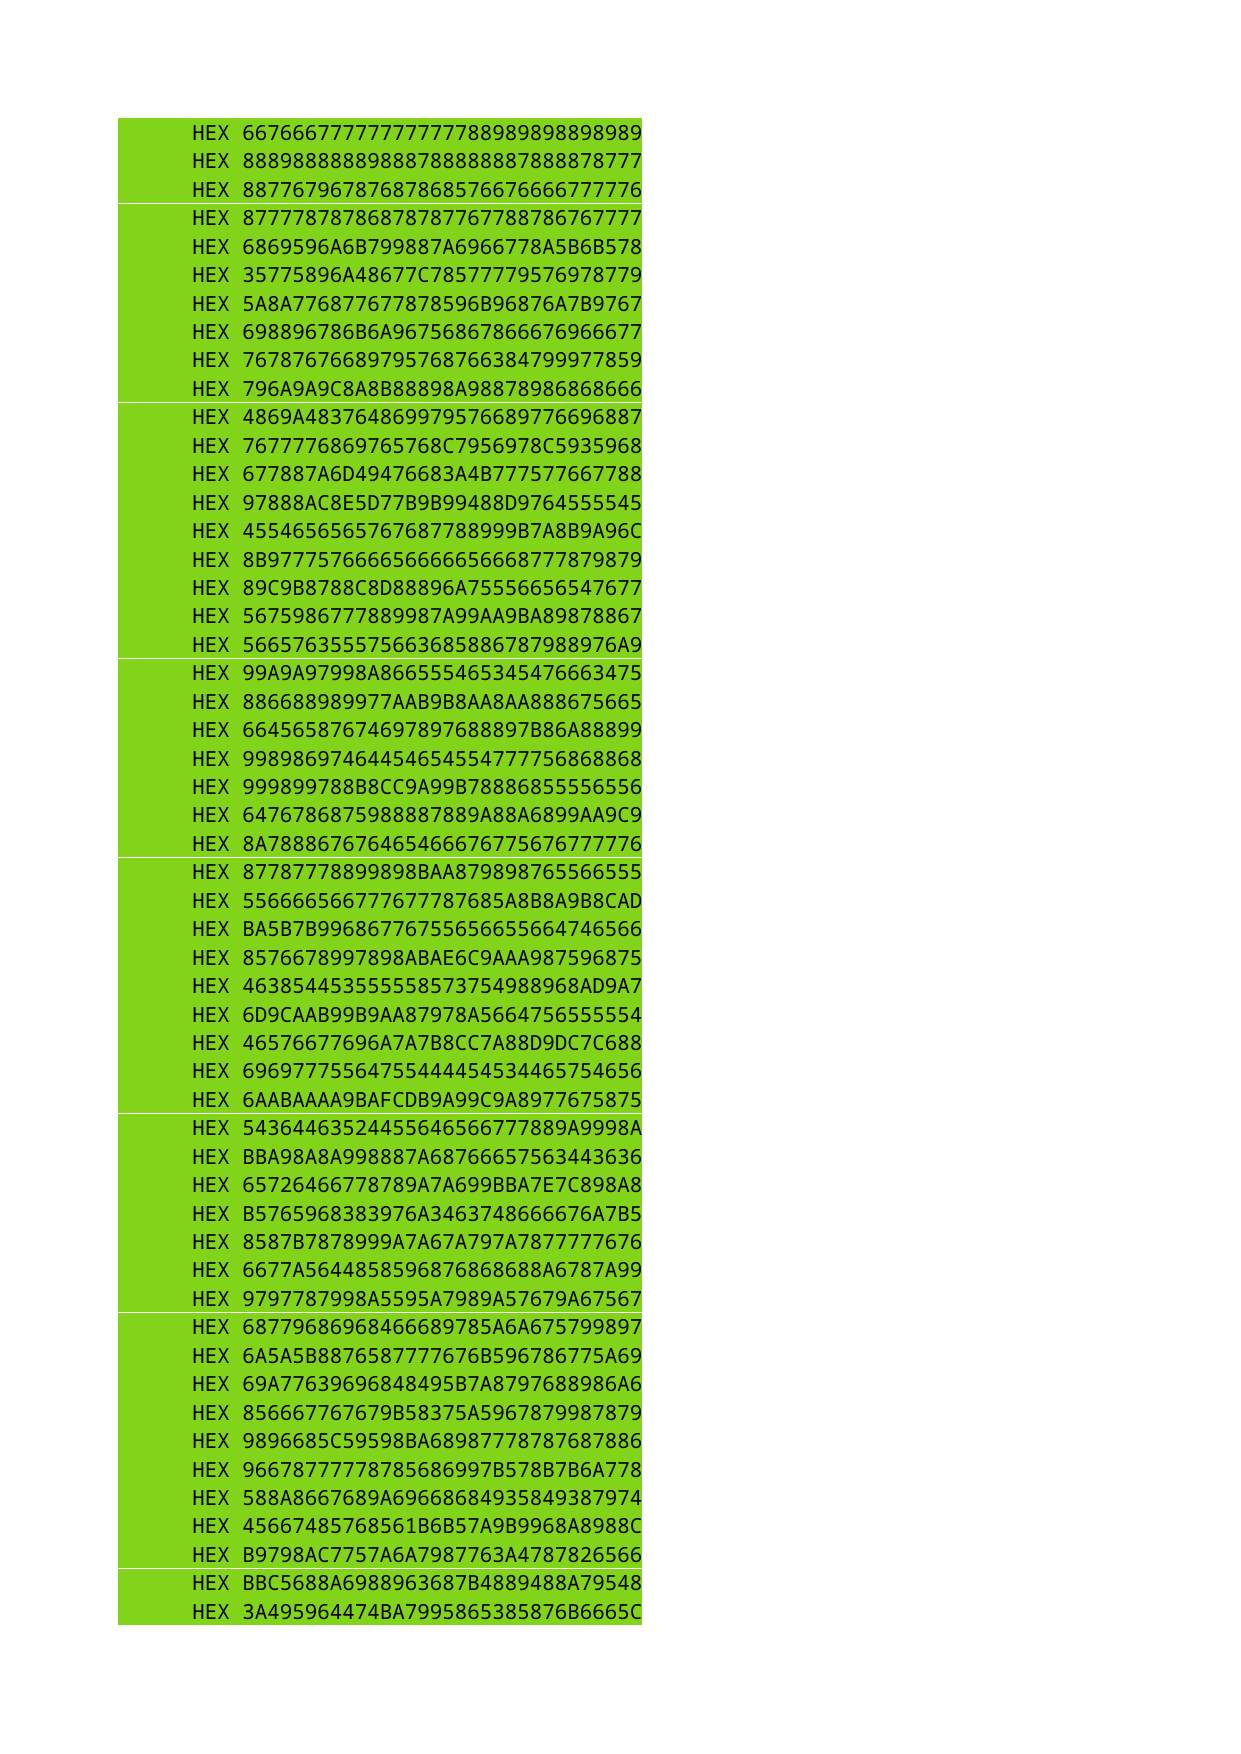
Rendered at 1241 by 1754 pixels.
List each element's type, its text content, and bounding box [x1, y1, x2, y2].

text HEX 66766677777777777788989898898989 [118, 118, 1122, 147]
text HEX 8576678997898ABAE6C9AAA987596875 [118, 943, 1122, 971]
text HEX 87777878786878787767788786767777 [118, 203, 1122, 232]
text HEX 7677776869765768C7956978C5935968 [118, 431, 1122, 459]
text HEX 5A8A776877677878596B96876A7B9767 [118, 289, 1122, 317]
text HEX 5675986777889987A99AA9BA89878867 [118, 602, 1122, 630]
text HEX 677887A6D49476683A4B777577667788 [118, 459, 1122, 488]
text HEX 69697775564755444454534465754656 [118, 1057, 1122, 1085]
text HEX 6476786875988887889A88A6899AA9C9 [118, 801, 1122, 829]
text HEX 46576677696A7A7B8CC7A88D9DC7C688 [118, 1028, 1122, 1057]
text HEX 796A9A9C8A8B88898A98878986868666 [118, 374, 1122, 402]
text HEX 856667767679B58375A5967879987879 [118, 1398, 1122, 1426]
text HEX 68779686968466689785A6A675799897 [118, 1312, 1122, 1341]
text HEX 97888AC8E5D77B9B99488D9764555545 [118, 488, 1122, 516]
text HEX 6D9CAAB99B9AA87978A5664756555554 [118, 1000, 1122, 1028]
text HEX BBC5688A6988963687B4889488A79548 [118, 1568, 1122, 1597]
text HEX 8B977757666656666656668777879879 [118, 545, 1122, 573]
text HEX 54364463524455646566777889A9998A [118, 1113, 1122, 1142]
text HEX 99898697464454654554777756868868 [118, 744, 1122, 772]
text HEX 9797787998A5595A7989A57679A67567 [118, 1284, 1122, 1312]
text HEX 6AABAAAA9BAFCDB9A99C9A8977675875 [118, 1085, 1122, 1113]
text HEX 69A77639696848495B7A8797688986A6 [118, 1369, 1122, 1398]
text HEX 4869A483764869979576689776696887 [118, 402, 1122, 431]
text HEX 588A8667689A69668684935849387974 [118, 1483, 1122, 1512]
text HEX B5765968383976A3463748666676A7B5 [118, 1199, 1122, 1227]
text HEX 8A788867676465466676775676777776 [118, 829, 1122, 857]
text HEX 886688989977AAB9B8AA8AA888675665 [118, 687, 1122, 715]
text HEX 65726466778789A7A699BBA7E7C898A8 [118, 1170, 1122, 1199]
text HEX 556666566777677787685A8B8A9B8CAD [118, 886, 1122, 914]
text HEX 76787676689795768766384799977859 [118, 346, 1122, 374]
text HEX 463854453555558573754988968AD9A7 [118, 971, 1122, 1000]
text HEX 8587B7878999A7A67A797A7877777676 [118, 1227, 1122, 1256]
text HEX 4554656565767687788999B7A8B9A96C [118, 516, 1122, 545]
text HEX 3A495964474BA7995865385876B6665C [118, 1597, 1122, 1625]
text HEX 6869596A6B799887A6966778A5B6B578 [118, 232, 1122, 260]
text HEX 999899788B8CC9A99B78886855556556 [118, 772, 1122, 801]
text HEX 88898888889888788888887888878777 [118, 147, 1122, 175]
text HEX 89C9B8788C8D88896A75556656547677 [118, 573, 1122, 602]
text HEX 88776796787687868576676666777776 [118, 175, 1122, 203]
text HEX 6677A5644858596876868688A6787A99 [118, 1256, 1122, 1284]
text HEX 99A9A97998A866555465345476663475 [118, 658, 1122, 687]
text HEX 35775896A48677C78577779576978779 [118, 260, 1122, 289]
text HEX 96678777778785686997B578B7B6A778 [118, 1455, 1122, 1483]
text HEX 9896685C59598BA68987778787687886 [118, 1426, 1122, 1455]
text HEX B9798AC7757A6A7987763A4787826566 [118, 1540, 1122, 1568]
text HEX 698896786B6A96756867866676966677 [118, 317, 1122, 346]
text HEX BBA98A8A998887A68766657563443636 [118, 1142, 1122, 1170]
text HEX 6A5A5B8876587777676B596786775A69 [118, 1341, 1122, 1369]
text HEX 45667485768561B6B57A9B9968A8988C [118, 1512, 1122, 1540]
text HEX 66456587674697897688897B86A88899 [118, 715, 1122, 744]
text HEX 566576355575663685886787988976A9 [118, 630, 1122, 658]
text HEX 87787778899898BAA879898765566555 [118, 857, 1122, 886]
text HEX BA5B7B99686776755656655664746566 [118, 914, 1122, 943]
